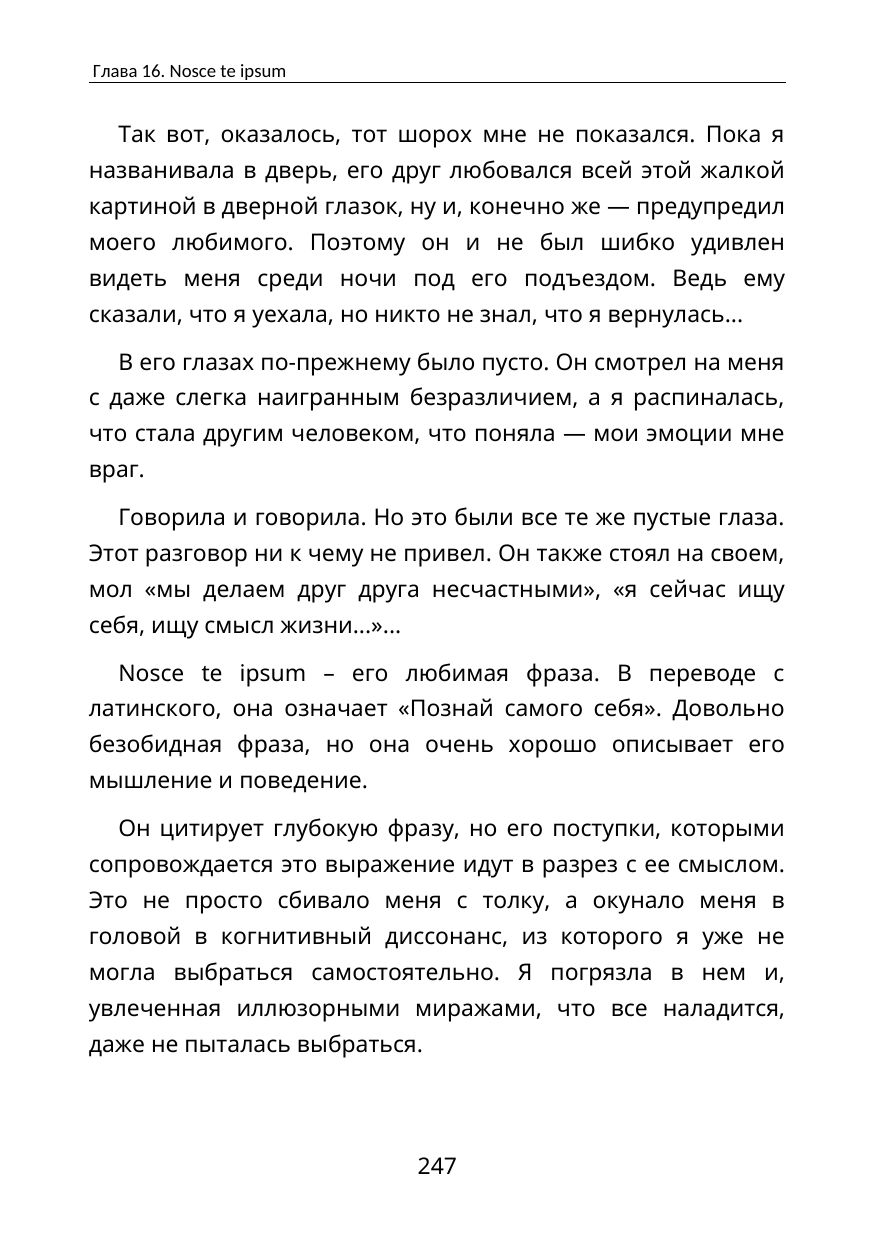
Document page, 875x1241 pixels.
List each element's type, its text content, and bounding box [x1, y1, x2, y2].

text В его глазах по-прежнему было пусто. Он смотрел на меня с даже слегка наигранным безразличием, а я распиналась, что стала другим человеком, что поняла — мои эмоции мне враг. [88, 345, 786, 484]
text Nosce te ipsum – его любимая фраза. В переводе с латинского, она означает «Познай самого себя». Довольно безобидная фраза, но она очень хорошо описывает его мышление и поведение. [88, 656, 786, 796]
text Он цитирует глубокую фразу, но его поступки, которыми сопровождается это выражение идут в разрез с ее смыслом. Это не просто сбивало меня с толку, а окунало меня в головой в когнитивный диссонанс, из которого я уже не могла выбраться самостоятельно. Я погрязла в нем и, увлеченная иллюзорными миражами, что все наладится, даже не пыталась выбраться. [88, 812, 786, 1059]
text Так вот, оказалось, тот шорох мне не показался. Пока я названивала в дверь, его друг любовался всей этой жалкой картиной в дверной глазок, ну и, конечно же — предупредил моего любимого. Поэтому он и не был шибко удивлен видеть меня среди ночи под его подъездом. Ведь ему сказали, что я уехала, но никто не знал, что я вернулась... [88, 118, 786, 329]
text Говорила и говорила. Но это были все те же пустые глаза. Этот разговор ни к чему не привел. Он также стоял на своем, мол «мы делаем друг друга несчастными», «я сейчас ищу себя, ищу смысл жизни...»... [88, 501, 786, 640]
